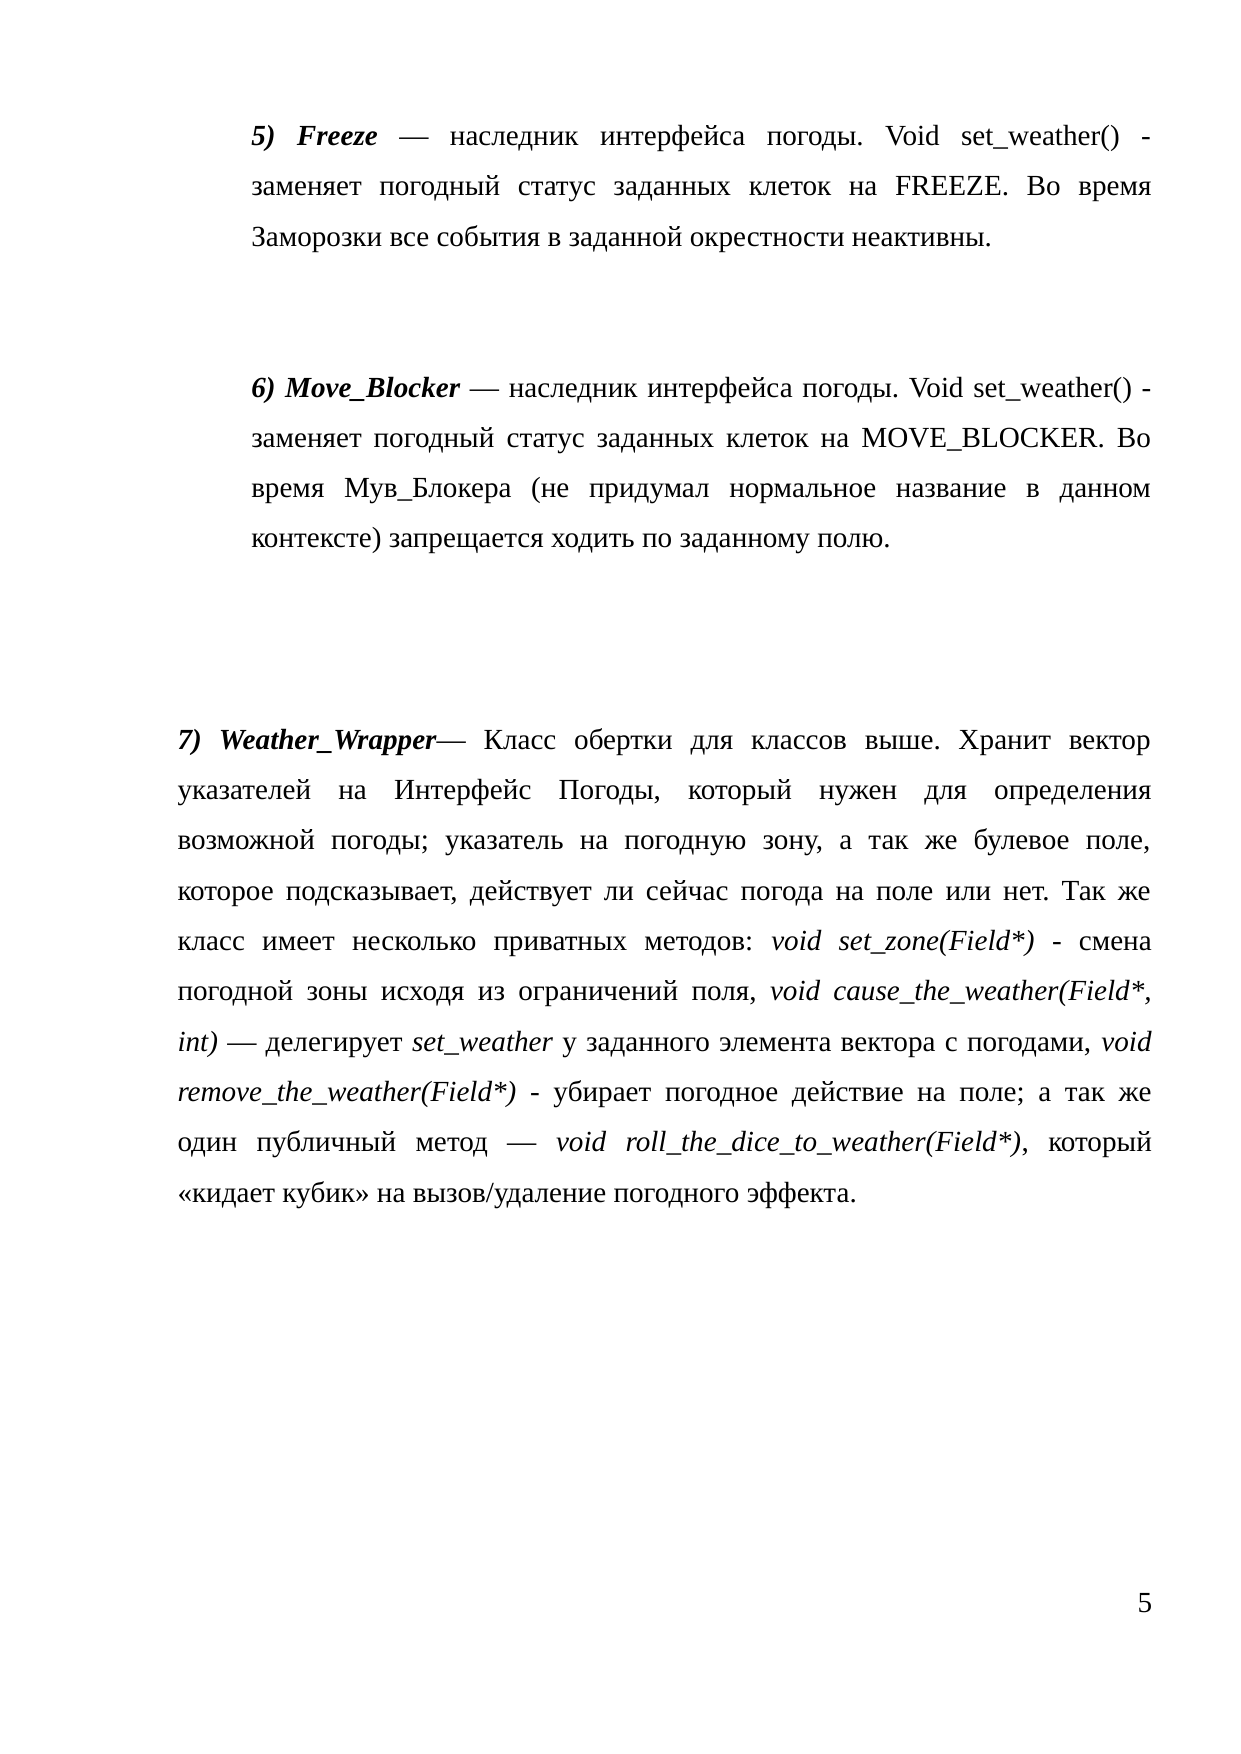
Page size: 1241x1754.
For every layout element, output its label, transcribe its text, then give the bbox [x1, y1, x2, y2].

text 6) Move_Blocker — наследник интерфейса погоды. Void set_weather() - заменяет погодный статус заданных клеток на MOVE_BLOCKER. Во время Мув_Блокера (не придумал нормальное название в данном контексте) запрещается ходить по заданному полю. [251, 370, 1152, 554]
text 5) Freeze — наследник интерфейса погоды. Void set_weather() - заменяет погодный статус заданных клеток на FREEZE. Во время Заморозки все события в заданной окрестности неактивны. [251, 118, 1152, 252]
text 7) Weather_Wrapper— Класс обертки для классов выше. Хранит вектор указателей на Интерфейс Погоды, который нужен для определения возможной погоды; указатель на погодную зону, а так же булевое поле, которое подсказывает, действует ли сейчас погода на поле или нет. Так же класс имеет несколько приватных методов: void set_zone(Field*) - смена погодной зоны исходя из ограничений поля, void cause_the_weather(Field*, int) — делегирует set_weather у заданного элемента вектора с погодами, void remove_the_weather(Field*) - убирает погодное действие на поле; а так же один публичный метод — void roll_the_dice_to_weather(Field*), который «кидает кубик» на вызов/удаление погодного эффекта. [177, 722, 1152, 1208]
